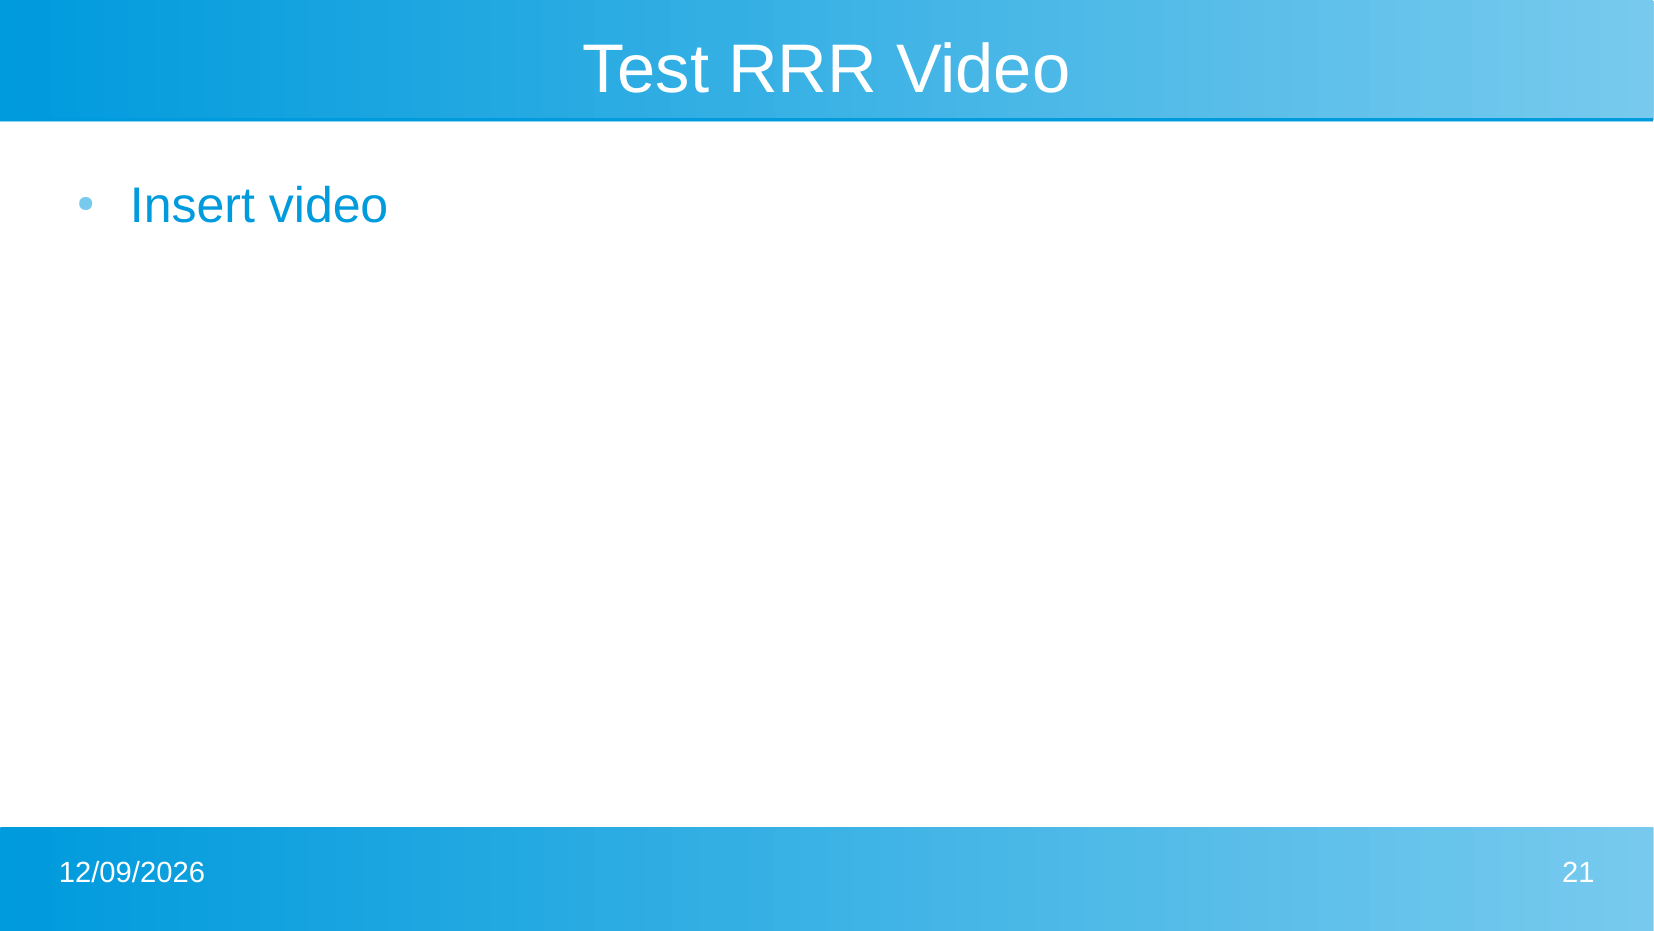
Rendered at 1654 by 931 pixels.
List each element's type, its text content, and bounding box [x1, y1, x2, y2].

list Insert video [59, 177, 1595, 768]
title Test RRR Video [59, 29, 1595, 108]
